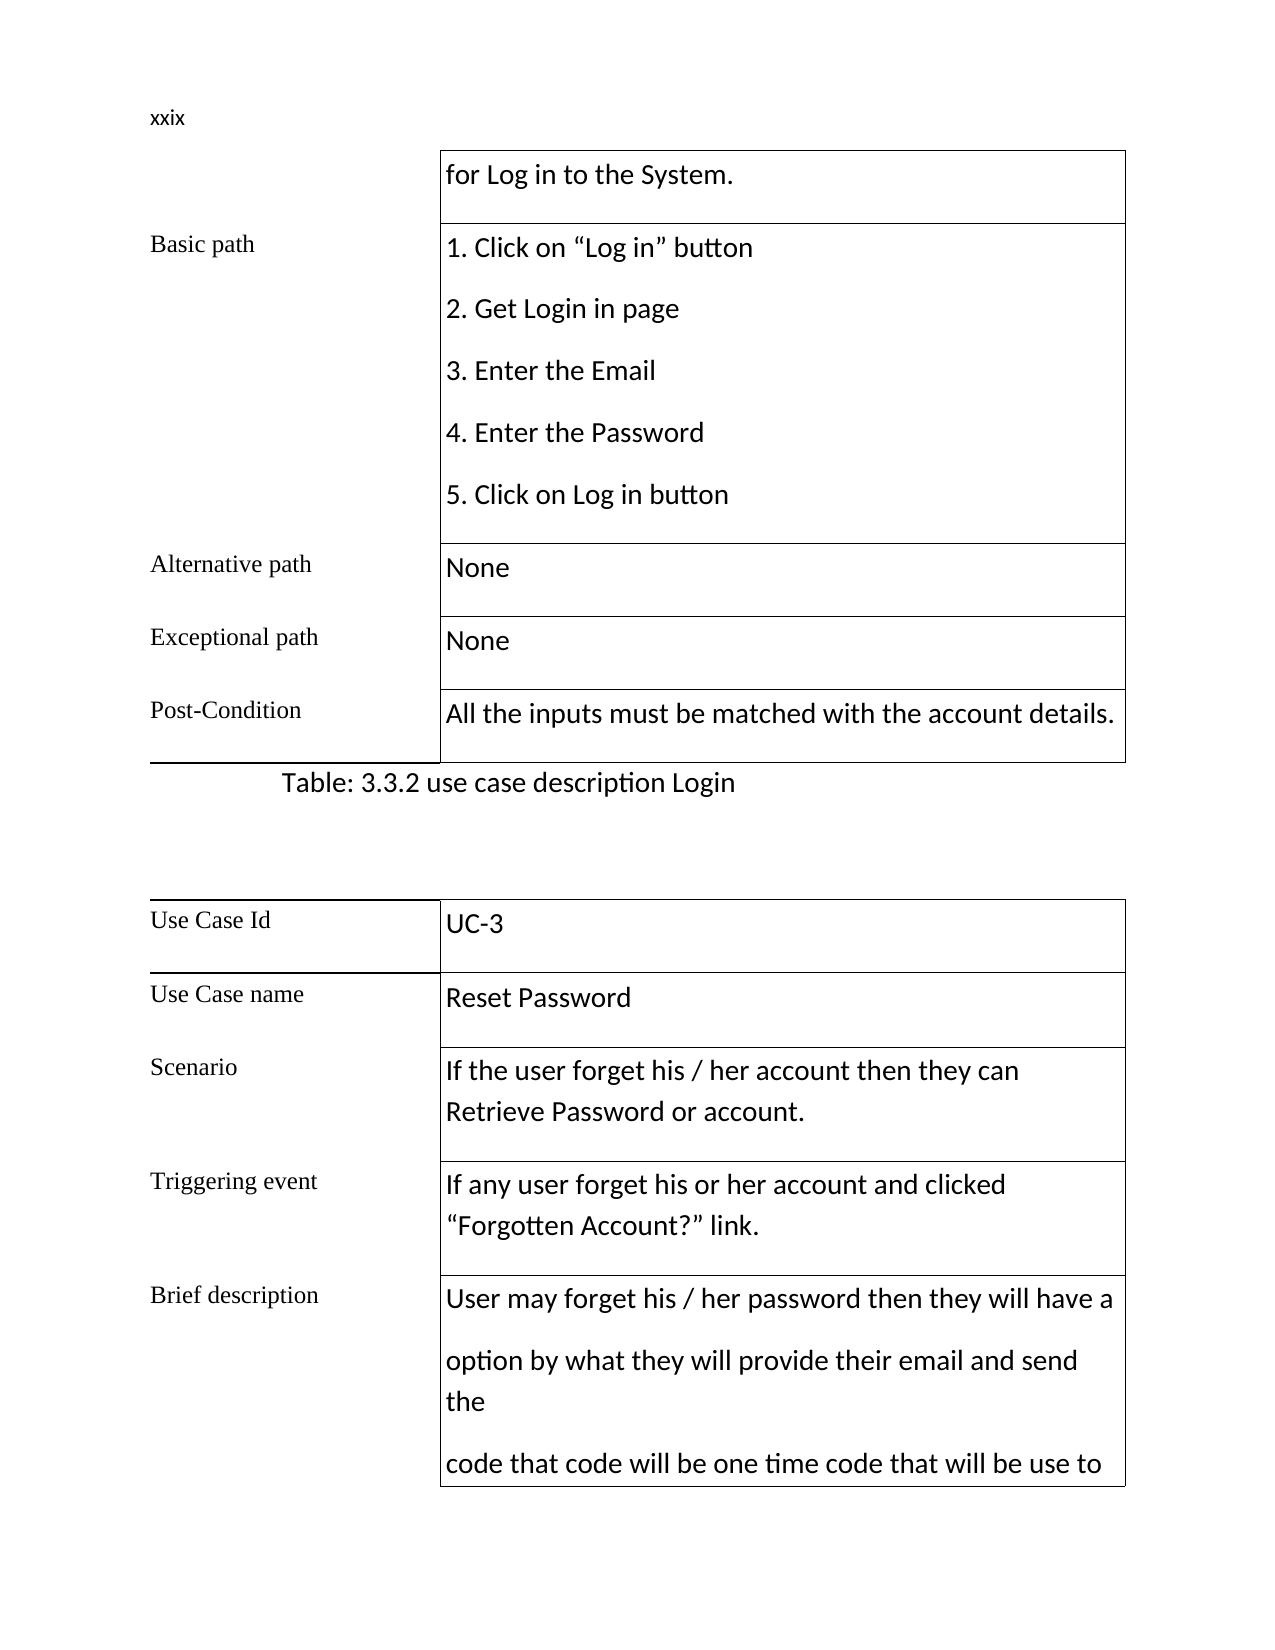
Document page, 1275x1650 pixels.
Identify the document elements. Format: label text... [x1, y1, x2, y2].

table_cell Scenario [150, 1047, 440, 1161]
table_cell None [441, 544, 1125, 616]
table_cell All the inputs must be matched with the account details. [441, 690, 1125, 762]
table_cell Basic path [150, 223, 440, 543]
table_cell Use Case name [150, 974, 440, 1047]
table_cell If any user forget his or her account and clicked “Forgotten Account?” link. [441, 1162, 1125, 1274]
table_cell If the user forget his / her account then they can Retrieve Password or account. [441, 1048, 1125, 1161]
table_cell User may forget his / her password then they will have a option by what they will provide their email and send the code that code will be one time code that will be use to [441, 1276, 1125, 1486]
table_cell Alternative path [150, 543, 440, 616]
table_cell Exceptional path [150, 616, 440, 689]
table_cell Brief description [150, 1275, 440, 1486]
table_cell 1. Click on “Log in” button 2. Get Login in page 3. Enter the Email 4. Enter the Password 5. Click on Log in button [441, 224, 1125, 543]
table_header UC-3 [441, 900, 1125, 972]
table_cell Post-Condition [150, 689, 440, 762]
table_cell [150, 150, 440, 223]
table_header Use Case Id [150, 901, 440, 972]
table_cell Reset Password [441, 973, 1125, 1047]
table_cell Triggering event [150, 1161, 440, 1274]
table_cell None [441, 617, 1125, 689]
text Table: 3.3.2 use case description Login [150, 764, 1125, 799]
table_cell for Log in to the System. [441, 151, 1125, 223]
